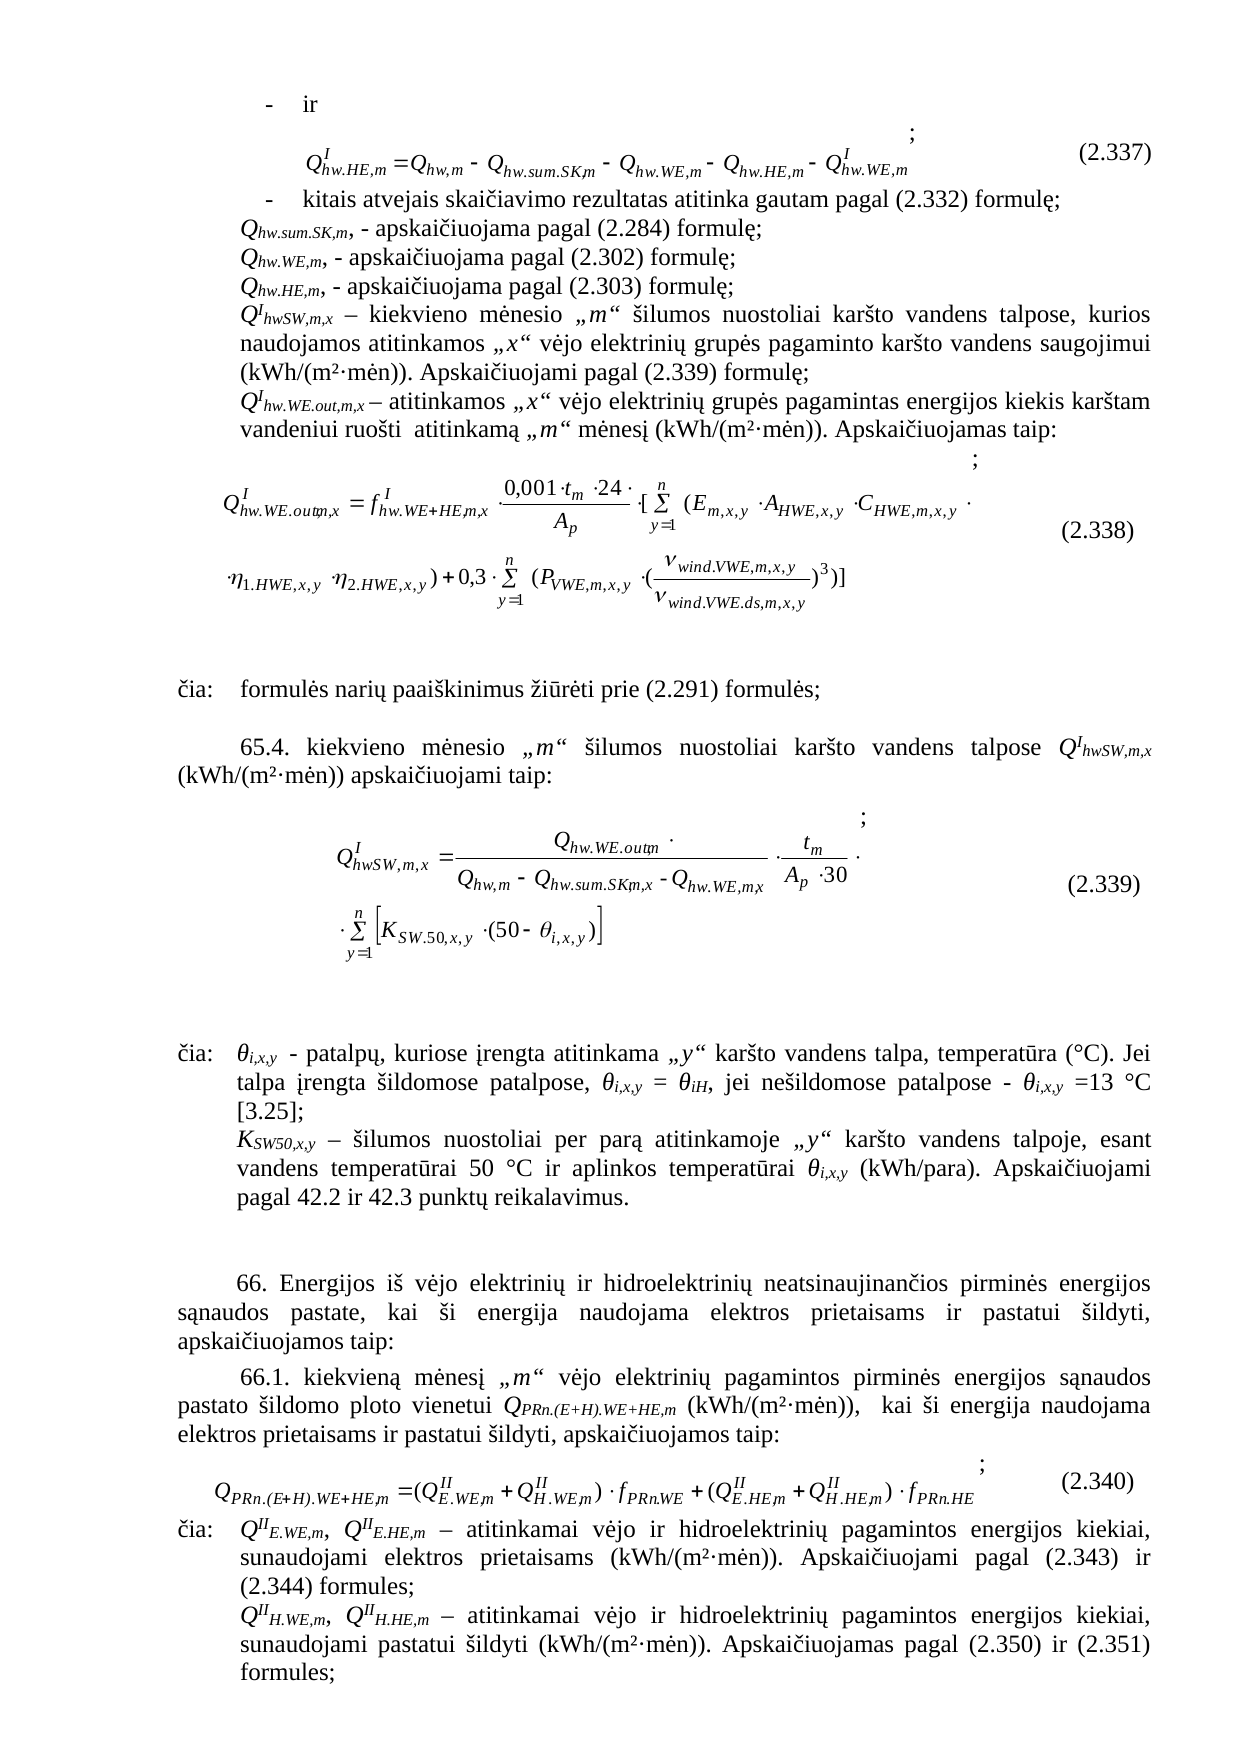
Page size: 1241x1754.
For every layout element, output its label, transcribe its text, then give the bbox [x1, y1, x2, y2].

text - kitais atvejais skaičiavimo rezultatas atitinka gautam pagal (2.332) formulę; [265, 184, 1151, 213]
table_header ; [177, 789, 1023, 981]
text QIhwSW,m,x – kiekvieno mėnesio „m“ šilumos nuostoliai karšto vandens talpose, kurios naudojamos atitinkamos „x“ vėjo elektrinių grupės pagaminto karšto vandens saugojimui (kWh/(m²·mėn)). Apskaičiuojami pagal (2.339) formulę; [240, 299, 1151, 386]
text - ir [265, 89, 1151, 117]
table_header (2.338) [1021, 443, 1151, 617]
text KSW50,x,y – šilumos nuostoliai per parą atitinkamoje „y“ karšto vandens talpoje, esant vandens temperatūrai 50 °C ir aplinkos temperatūrai θi,x,y (kWh/para). Apskaičiuojami pagal 42.2 ir 42.3 punktų reikalavimus. [237, 1124, 1151, 1211]
text Qhw.WE,m, - apskaičiuojama pagal (2.302) formulę; [240, 242, 1151, 271]
text čia: QIIE.WE,m, QIIE.HE,m – atitinkamai vėjo ir hidroelektrinių pagamintos energijos kiekiai, sunaudojami elektros prietaisams (kWh/(m²·mėn)). Apskaičiuojami pagal (2.343) ir (2.344) formules; [177, 1514, 1151, 1600]
table_header ; [166, 118, 1052, 184]
text 66.1. kiekvieną mėnesį „m“ vėjo elektrinių pagamintos pirminės energijos sąnaudos pastato šildomo ploto vienetui QPRn.(E+H).WE+HE,m (kWh/(m²·mėn)), kai ši energija naudojama elektros prietaisams ir pastatui šildyti, apskaičiuojamos taip: [177, 1362, 1151, 1448]
text čia: θi,x,y - patalpų, kuriose įrengta atitinkama „y“ karšto vandens talpa, temperatūra (°C). Jei talpa įrengta šildomose patalpose, θi,x,y = θiH, jei nešildomose patalpose - θi,x,y =13 °C [3.25]; [177, 1038, 1151, 1124]
text 66. Energijos iš vėjo elektrinių ir hidroelektrinių neatsinaujinančios pirminės energijos sąnaudos pastate, kai ši energija naudojama elektros prietaisams ir pastatui šildyti, apskaičiuojamos taip: [177, 1268, 1151, 1354]
table_header (2.339) [1023, 789, 1151, 981]
text Qhw.HE,m, - apskaičiuojama pagal (2.303) formulę; [240, 271, 1151, 299]
text QIIH.WE,m, QIIH.HE,m – atitinkamai vėjo ir hidroelektrinių pagamintos energijos kiekiai, sunaudojami pastatui šildyti (kWh/(m²·mėn)). Apskaičiuojamas pagal (2.350) ir (2.351) formules; [240, 1600, 1151, 1686]
table_header ; [177, 1448, 1020, 1514]
table_header ; [177, 443, 1021, 617]
table_header (2.340) [1020, 1448, 1151, 1514]
table_header (2.337) [1052, 118, 1163, 184]
text čia: formulės narių paaiškinimus žiūrėti prie (2.291) formulės; [177, 674, 1151, 703]
text Qhw.sum.SK,m, - apskaičiuojama pagal (2.284) formulę; [240, 213, 1151, 242]
text 65.4. kiekvieno mėnesio „m“ šilumos nuostoliai karšto vandens talpose QIhwSW,m,x (kWh/(m²·mėn)) apskaičiuojami taip: [177, 732, 1151, 789]
text QIhw.WE.out,m,x – atitinkamos „x“ vėjo elektrinių grupės pagamintas energijos kiekis karštam vandeniui ruošti atitinkamą „m“ mėnesį (kWh/(m²·mėn)). Apskaičiuojamas taip: [240, 386, 1151, 443]
